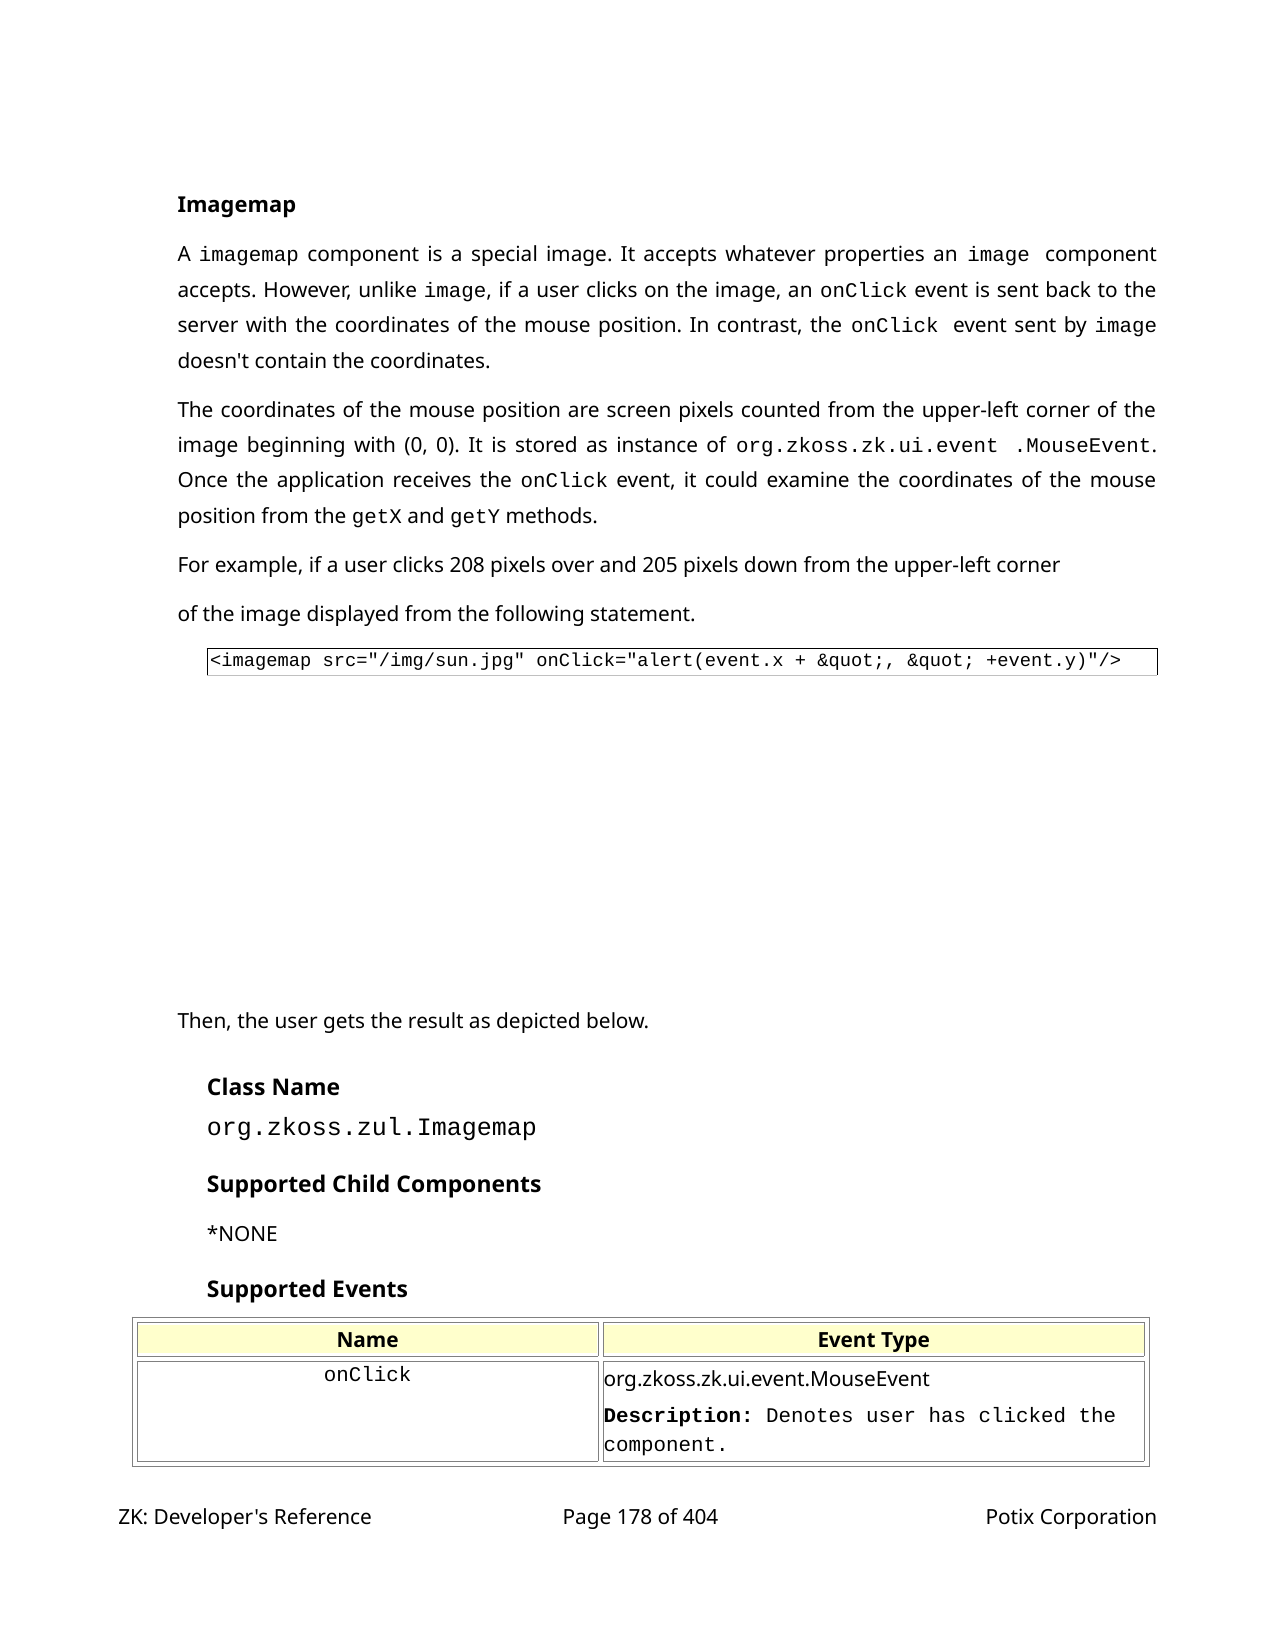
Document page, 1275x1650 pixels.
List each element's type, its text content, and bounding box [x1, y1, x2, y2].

text org.zkoss.zul.Imagemap [207, 1114, 1157, 1143]
subtitle Class Name [207, 1071, 1157, 1102]
text <imagemap src="/img/sun.jpg" onClick="alert(event.x + &quot;, &quot; +event.y)"/> [208, 649, 1157, 675]
text For example, if a user clicks 208 pixels over and 205 pixels down from the upper-left corner [177, 550, 1157, 578]
subtitle Imagemap [177, 189, 1157, 219]
table_header Event Type [600, 1318, 1147, 1356]
table_header Name [134, 1318, 600, 1356]
text The coordinates of the mouse position are screen pixels counted from the upper-left corner of the image beginning with (0, 0). It is stored as instance of org.zkoss.zk.ui.event .MouseEvent. Once the application receives the onClick event, it could examine the coordinates of the mouse position from the getX and getY methods. [177, 395, 1157, 530]
table_cell org.zkoss.zk.ui.event.MouseEvent Description: Denotes user has clicked the component. [600, 1356, 1147, 1461]
text A imagemap component is a special image. It accepts whatever properties an image component accepts. However, unlike image, if a user clicks on the image, an onClick event is sent back to the server with the coordinates of the mouse position. In contrast, the onClick event sent by image doesn't contain the coordinates. [177, 239, 1157, 374]
subtitle Supported Child Components [207, 1168, 1157, 1199]
subtitle Supported Events [207, 1273, 1157, 1304]
text of the image displayed from the following statement. [177, 599, 1157, 627]
table_cell onClick [134, 1356, 600, 1461]
text Then, the user gets the result as depicted below. [177, 696, 1157, 1034]
text *NONE [207, 1219, 1157, 1248]
